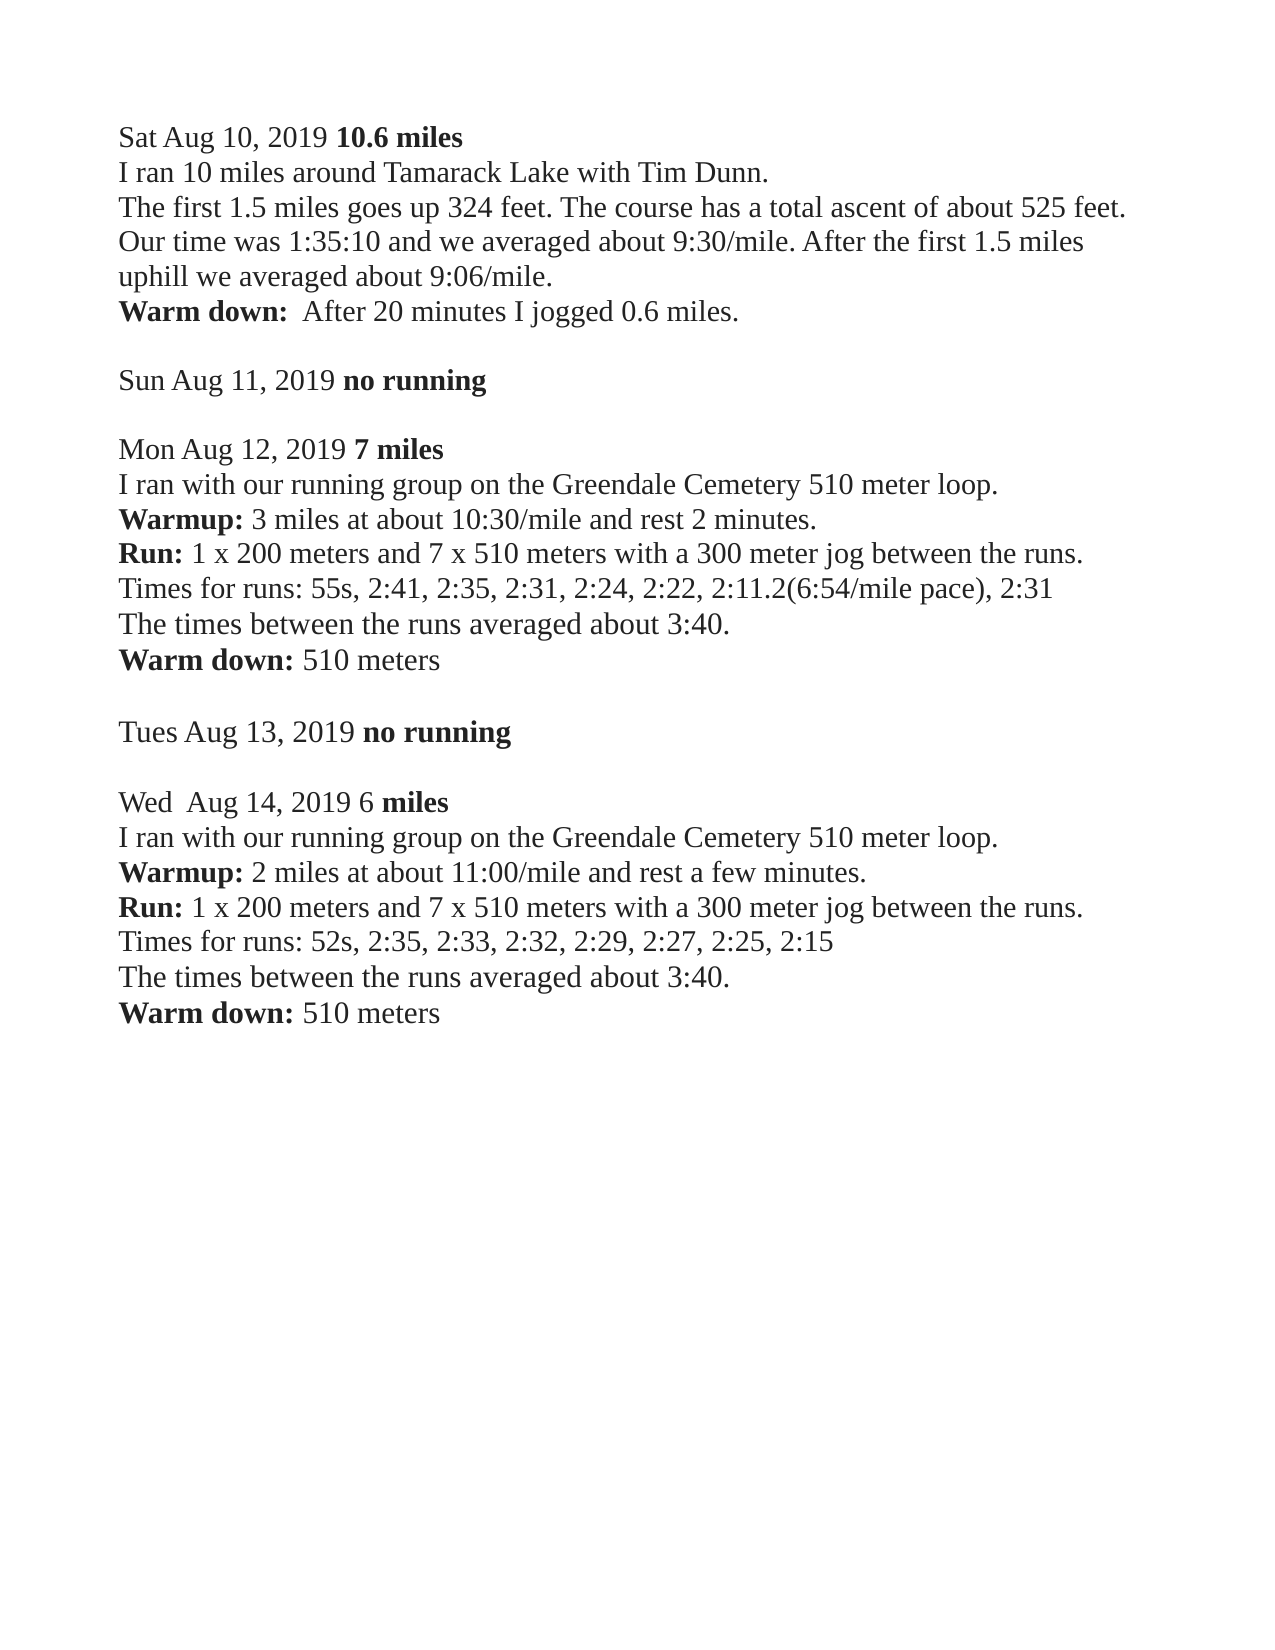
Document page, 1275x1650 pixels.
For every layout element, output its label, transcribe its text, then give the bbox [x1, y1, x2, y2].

text Run: 1 x 200 meters and 7 x 510 meters with a 300 meter jog between the runs. [118, 536, 1161, 570]
text Warm down: 510 meters [118, 994, 1161, 1030]
text The first 1.5 miles goes up 324 feet. The course has a total ascent of about 525 feet. Our time was 1:35:10 and we averaged about 9:30/mile. After the first 1.5 miles uphill we averaged about 9:06/mile. [118, 189, 1161, 293]
text Sat Aug 10, 2019 10.6 miles [118, 118, 1161, 154]
text Times for runs: 55s, 2:41, 2:35, 2:31, 2:24, 2:22, 2:11.2(6:54/mile pace), 2:31 [118, 570, 1161, 605]
text Warm down: After 20 minutes I jogged 0.6 miles. [118, 293, 1161, 327]
text Times for runs: 52s, 2:35, 2:33, 2:32, 2:29, 2:27, 2:25, 2:15 [118, 923, 1161, 958]
text Warm down: 510 meters [118, 641, 1161, 677]
text The times between the runs averaged about 3:40. [118, 958, 1161, 994]
text Sun Aug 11, 2019 no running [118, 362, 1161, 397]
text I ran 10 miles around Tamarack Lake with Tim Dunn. [118, 154, 1161, 189]
text Tues Aug 13, 2019 no running [118, 713, 1161, 749]
text Run: 1 x 200 meters and 7 x 510 meters with a 300 meter jog between the runs. [118, 889, 1161, 923]
text I ran with our running group on the Greendale Cemetery 510 meter loop. [118, 819, 1161, 854]
text Wed Aug 14, 2019 6 miles [118, 785, 1161, 819]
text Mon Aug 12, 2019 7 miles [118, 432, 1161, 466]
text Warmup: 3 miles at about 10:30/mile and rest 2 minutes. [118, 501, 1161, 536]
text I ran with our running group on the Greendale Cemetery 510 meter loop. [118, 466, 1161, 501]
text Warmup: 2 miles at about 11:00/mile and rest a few minutes. [118, 854, 1161, 889]
text The times between the runs averaged about 3:40. [118, 605, 1161, 641]
